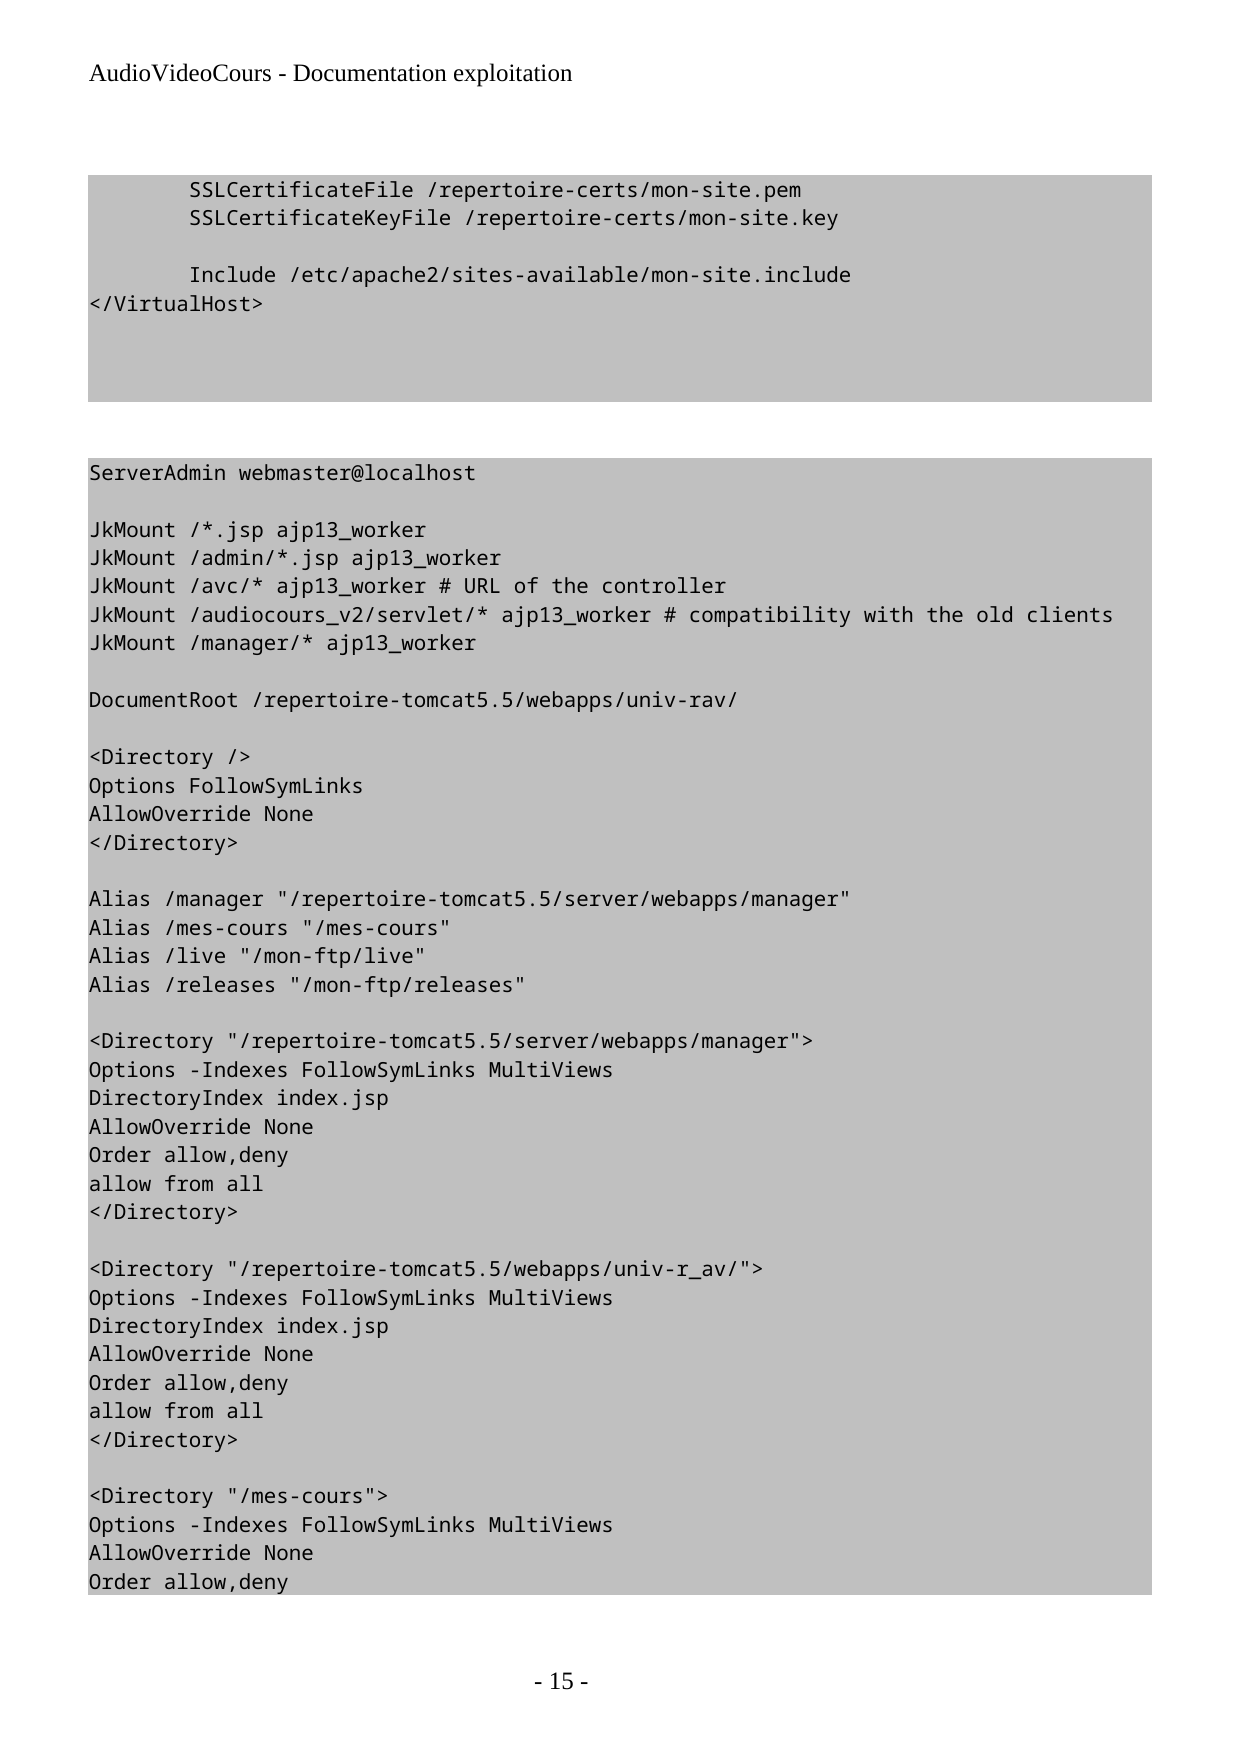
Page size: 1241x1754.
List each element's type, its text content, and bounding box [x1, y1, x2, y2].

text Options -Indexes FollowSymLinks MultiViews [88, 1283, 1152, 1311]
text JkMount /manager/* ajp13_worker [88, 628, 1152, 657]
text </VirtualHost> [88, 289, 1152, 317]
text DirectoryIndex index.jsp [88, 1311, 1152, 1339]
text AllowOverride None [88, 799, 1152, 828]
text Include /etc/apache2/sites-available/mon-site.include [88, 260, 1152, 289]
text Alias /releases "/mon-ftp/releases" [88, 970, 1152, 998]
text AllowOverride None [88, 1112, 1152, 1140]
text <Directory "/mes-cours"> [88, 1482, 1152, 1510]
text JkMount /audiocours_v2/servlet/* ajp13_worker # compatibility with the old clients [88, 600, 1152, 628]
text Options FollowSymLinks [88, 771, 1152, 799]
text Options -Indexes FollowSymLinks MultiViews [88, 1510, 1152, 1538]
text Order allow,deny [88, 1567, 1152, 1595]
text Alias /live "/mon-ftp/live" [88, 941, 1152, 970]
text allow from all [88, 1169, 1152, 1197]
text Options -Indexes FollowSymLinks MultiViews [88, 1055, 1152, 1083]
text DocumentRoot /repertoire-tomcat5.5/webapps/univ-rav/ [88, 685, 1152, 714]
text </Directory> [88, 1425, 1152, 1453]
text <Directory "/repertoire-tomcat5.5/webapps/univ-r_av/"> [88, 1254, 1152, 1283]
text AllowOverride None [88, 1538, 1152, 1567]
text Alias /mes-cours "/mes-cours" [88, 913, 1152, 941]
text allow from all [88, 1396, 1152, 1425]
text Order allow,deny [88, 1140, 1152, 1169]
text Alias /manager "/repertoire-tomcat5.5/server/webapps/manager" [88, 884, 1152, 913]
text </Directory> [88, 1197, 1152, 1226]
text SSLCertificateFile /repertoire-certs/mon-site.pem [88, 175, 1152, 203]
text Order allow,deny [88, 1368, 1152, 1396]
text SSLCertificateKeyFile /repertoire-certs/mon-site.key [88, 203, 1152, 232]
text JkMount /avc/* ajp13_worker # URL of the controller [88, 572, 1152, 600]
text </Directory> [88, 828, 1152, 856]
text JkMount /*.jsp ajp13_worker [88, 515, 1152, 543]
text ServerAdmin webmaster@localhost [88, 458, 1152, 486]
text DirectoryIndex index.jsp [88, 1083, 1152, 1112]
text JkMount /admin/*.jsp ajp13_worker [88, 543, 1152, 572]
text AllowOverride None [88, 1339, 1152, 1368]
text <Directory /> [88, 742, 1152, 771]
text <Directory "/repertoire-tomcat5.5/server/webapps/manager"> [88, 1027, 1152, 1055]
